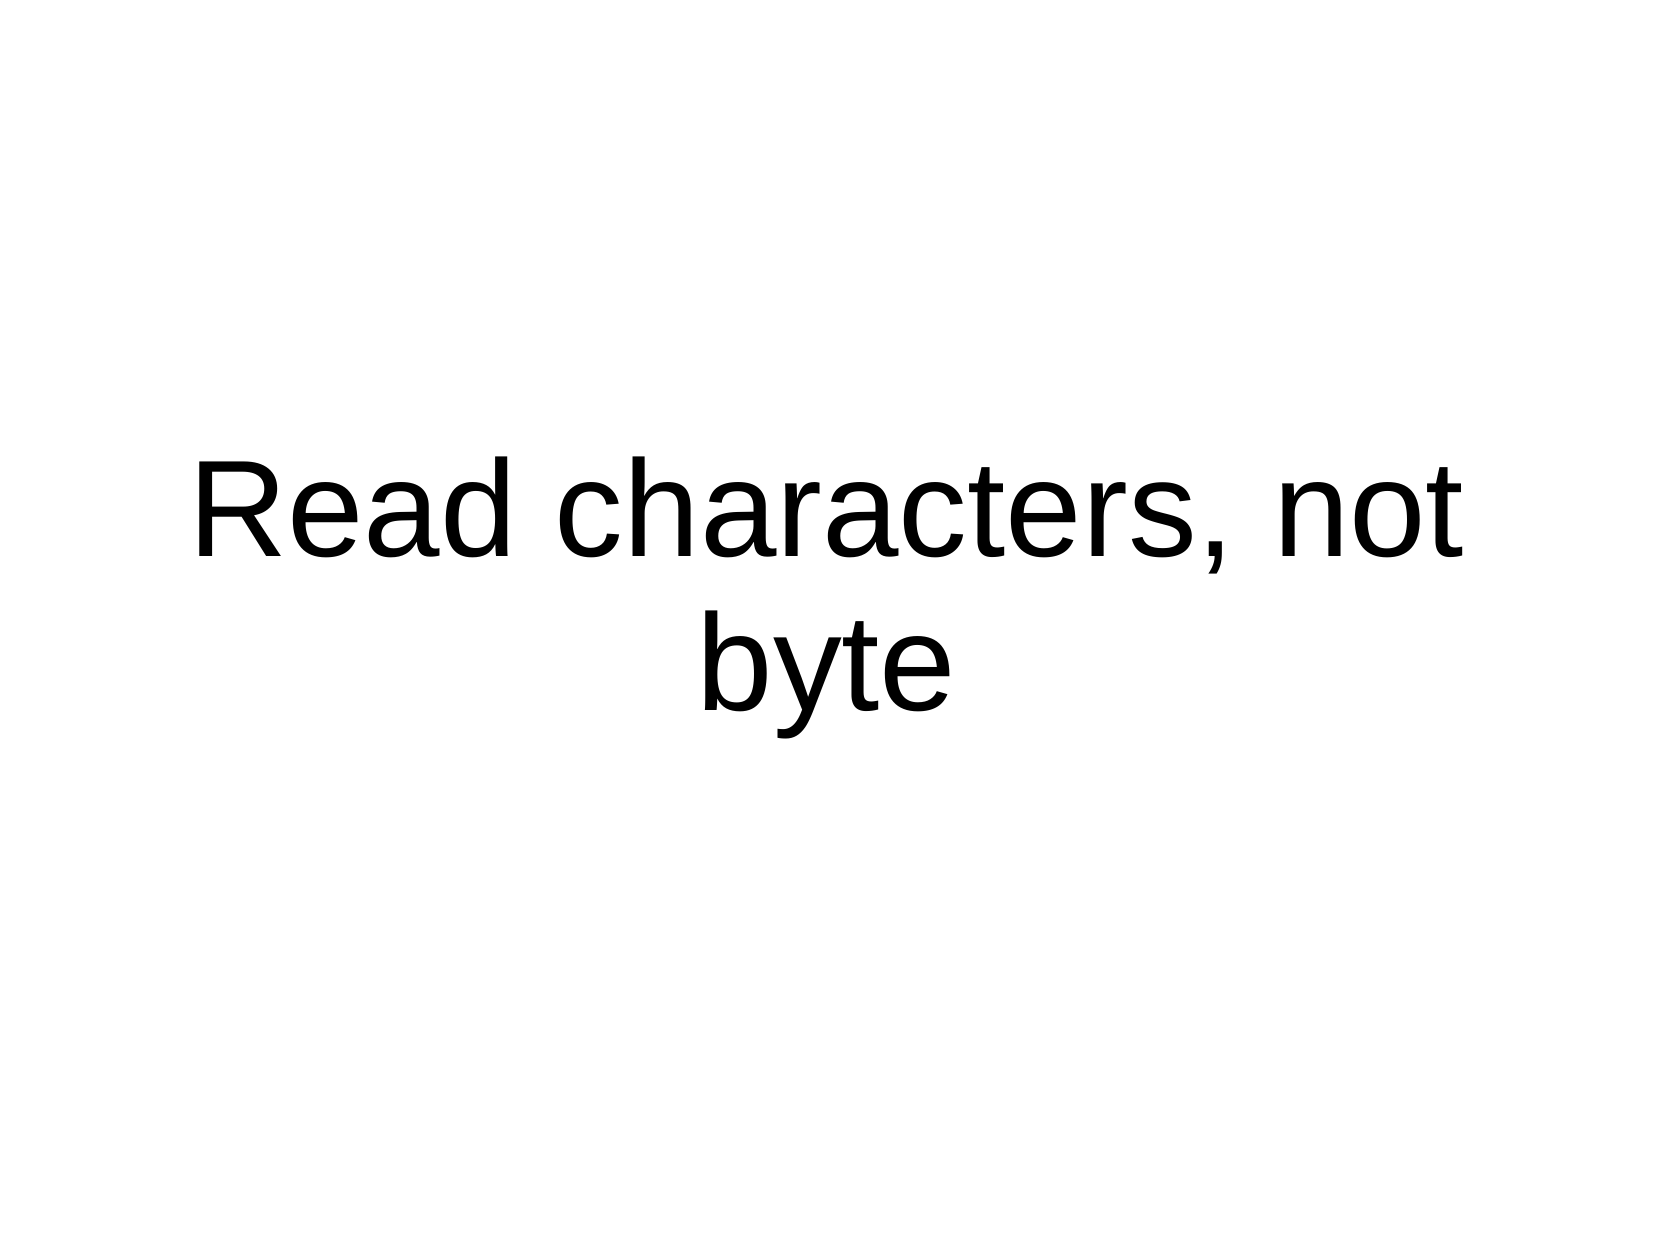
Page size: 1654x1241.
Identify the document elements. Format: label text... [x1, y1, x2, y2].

title Read characters, not byte [82, 49, 1571, 1123]
